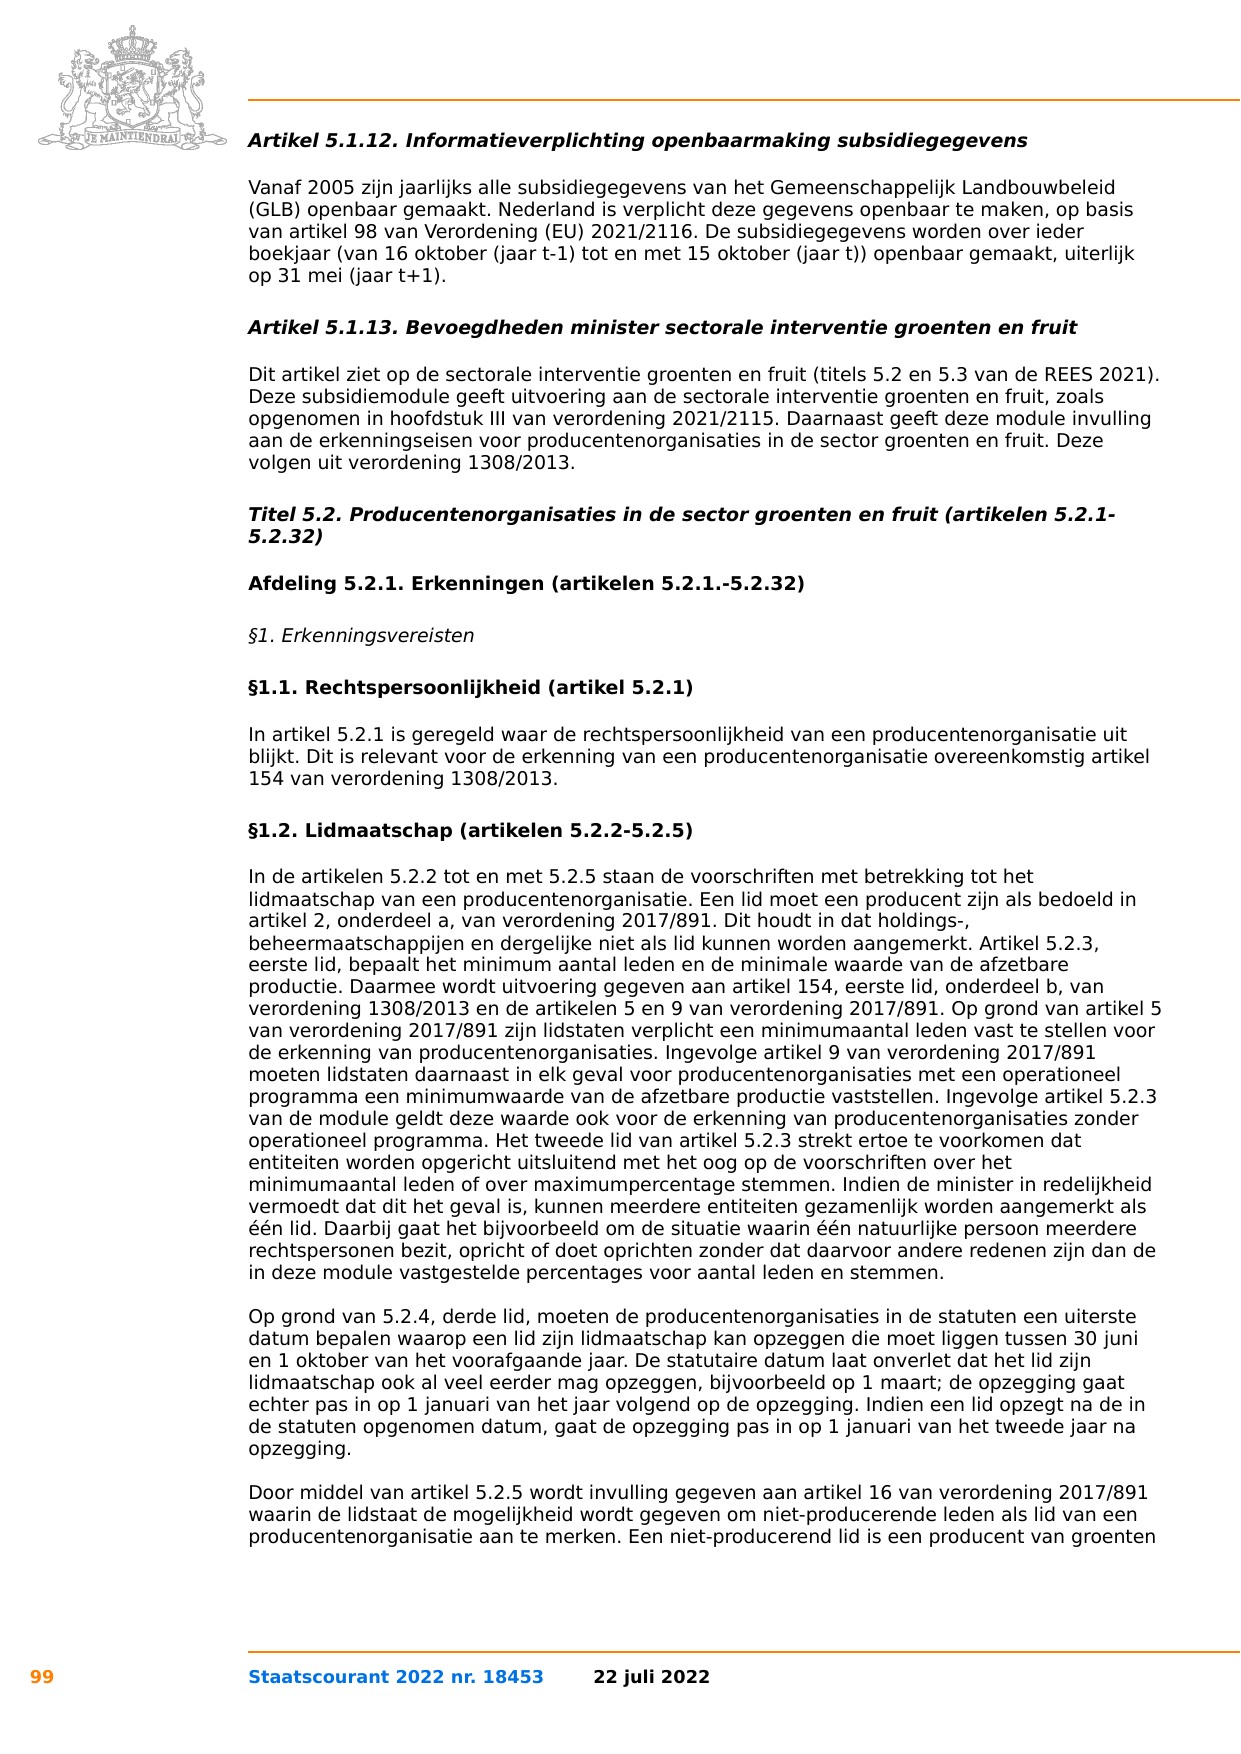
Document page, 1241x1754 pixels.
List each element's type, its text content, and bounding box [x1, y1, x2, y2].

subtitle Titel 5.2. Producentenorganisaties in de sector groenten en fruit (artikelen 5.2.1-5.2.32) [248, 504, 1163, 548]
text Door middel van artikel 5.2.5 wordt invulling gegeven aan artikel 16 van verordening 2017/891 waarin de lidstaat de mogelijkheid wordt gegeven om niet-producerende leden als lid van een producentenorganisatie aan te merken. Een niet-producerend lid is een producent van groenten [248, 1482, 1163, 1548]
text Vanaf 2005 zijn jaarlijks alle subsidiegegevens van het Gemeenschappelijk Landbouwbeleid (GLB) openbaar gemaakt. Nederland is verplicht deze gegevens openbaar te maken, op basis van artikel 98 van Verordening (EU) 2021/2116. De subsidiegegevens worden over ieder boekjaar (van 16 oktober (jaar t-1) tot en met 15 oktober (jaar t)) openbaar gemaakt, uiterlijk op 31 mei (jaar t+1). [248, 177, 1163, 287]
subtitle §1.2. Lidmaatschap (artikelen 5.2.2-5.2.5) [248, 819, 1163, 841]
subtitle Artikel 5.1.12. Informatieverplichting openbaarmaking subsidiegegevens [248, 130, 1163, 152]
subtitle §1.1. Rechtspersoonlijkheid (artikel 5.2.1) [248, 677, 1163, 698]
picture [38, 25, 227, 150]
text In de artikelen 5.2.2 tot en met 5.2.5 staan de voorschriften met betrekking tot het lidmaatschap van een producentenorganisatie. Een lid moet een producent zijn als bedoeld in artikel 2, onderdeel a, van verordening 2017/891. Dit houdt in dat holdings-, beheermaatschappijen en dergelijke niet als lid kunnen worden aangemerkt. Artikel 5.2.3, eerste lid, bepaalt het minimum aantal leden en de minimale waarde van de afzetbare productie. Daarmee wordt uitvoering gegeven aan artikel 154, eerste lid, onderdeel b, van verordening 1308/2013 en de artikelen 5 en 9 van verordening 2017/891. Op grond van artikel 5 van verordening 2017/891 zijn lidstaten verplicht een minimumaantal leden vast te stellen voor de erkenning van producentenorganisaties. Ingevolge artikel 9 van verordening 2017/891 moeten lidstaten daarnaast in elk geval voor producentenorganisaties met een operationeel programma een minimumwaarde van de afzetbare productie vaststellen. Ingevolge artikel 5.2.3 van de module geldt deze waarde ook voor de erkenning van producentenorganisaties zonder operationeel programma. Het tweede lid van artikel 5.2.3 strekt ertoe te voorkomen dat entiteiten worden opgericht uitsluitend met het oog op de voorschriften over het minimumaantal leden of over maximumpercentage stemmen. Indien de minister in redelijkheid vermoedt dat dit het geval is, kunnen meerdere entiteiten gezamenlijk worden aangemerkt als één lid. Daarbij gaat het bijvoorbeeld om de situatie waarin één natuurlijke persoon meerdere rechtspersonen bezit, opricht of doet oprichten zonder dat daarvoor andere redenen zijn dan de in deze module vastgestelde percentages voor aantal leden en stemmen. [248, 866, 1163, 1284]
subtitle Artikel 5.1.13. Bevoegdheden minister sectorale interventie groenten en fruit [248, 317, 1163, 339]
text Op grond van 5.2.4, derde lid, moeten de producentenorganisaties in de statuten een uiterste datum bepalen waarop een lid zijn lidmaatschap kan opzeggen die moet liggen tussen 30 juni en 1 oktober van het voorafgaande jaar. De statutaire datum laat onverlet dat het lid zijn lidmaatschap ook al veel eerder mag opzeggen, bijvoorbeeld op 1 maart; de opzegging gaat echter pas in op 1 januari van het jaar volgend op de opzegging. Indien een lid opzegt na de in de statuten opgenomen datum, gaat de opzegging pas in op 1 januari van het tweede jaar na opzegging. [248, 1306, 1163, 1460]
text Dit artikel ziet op de sectorale interventie groenten en fruit (titels 5.2 en 5.3 van de REES 2021). Deze subsidiemodule geeft uitvoering aan de sectorale interventie groenten en fruit, zoals opgenomen in hoofdstuk III van verordening 2021/2115. Daarnaast geeft deze module invulling aan de erkenningseisen voor producentenorganisaties in de sector groenten en fruit. Deze volgen uit verordening 1308/2013. [248, 364, 1163, 474]
subtitle §1. Erkenningsvereisten [248, 624, 1163, 647]
text In artikel 5.2.1 is geregeld waar de rechtspersoonlijkheid van een producentenorganisatie uit blijkt. Dit is relevant voor de erkenning van een producentenorganisatie overeenkomstig artikel 154 van verordening 1308/2013. [248, 723, 1163, 789]
subtitle Afdeling 5.2.1. Erkenningen (artikelen 5.2.1.-5.2.32) [248, 573, 1163, 594]
